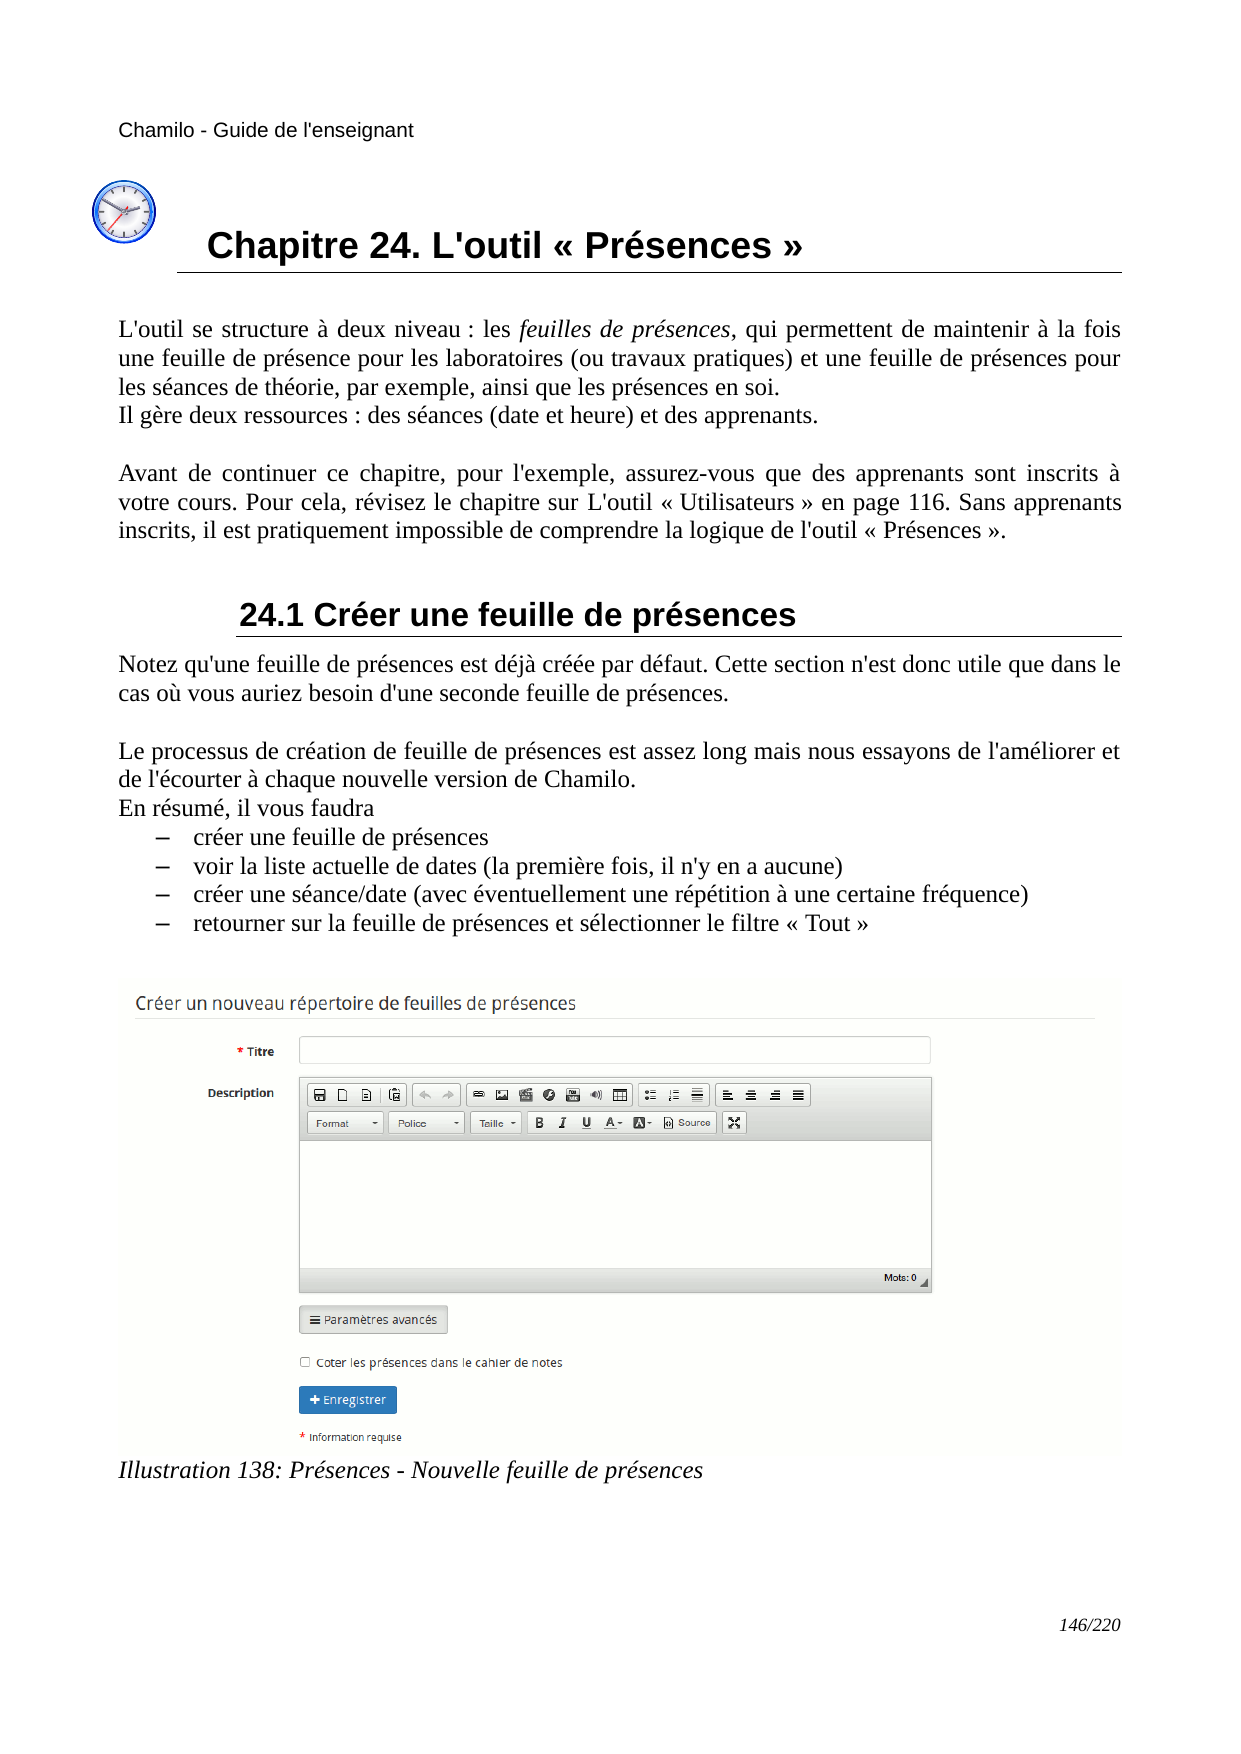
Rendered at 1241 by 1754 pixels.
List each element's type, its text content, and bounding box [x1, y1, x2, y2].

list créer une séance/date (avec éventuellement une répétition à une certaine fréquence) [156, 879, 1122, 908]
picture [118, 978, 1122, 1456]
text En résumé, il vous faudra [118, 793, 1122, 822]
list retourner sur la feuille de présences et sélectionner le filtre « Tout » [156, 908, 1122, 937]
text L'outil se structure à deux niveau : les feuilles de présences, qui permettent de maintenir à la fois une feuille de présence pour les laboratoires (ou travaux pratiques) et une feuille de présences pour les séances de théorie, par exemple, ainsi que les présences en soi. [118, 314, 1122, 400]
text Il gère deux ressources : des séances (date et heure) et des apprenants. [118, 400, 1122, 429]
text Le processus de création de feuille de présences est assez long mais nous essayons de l'améliorer et de l'écourter à chaque nouvelle version de Chamilo. [118, 736, 1122, 793]
text Notez qu'une feuille de présences est déjà créée par défaut. Cette section n'est donc utile que dans le cas où vous auriez besoin d'une seconde feuille de présences. [118, 649, 1122, 707]
list créer une feuille de présences [156, 822, 1122, 851]
subtitle L'outil « Présences » [177, 190, 1122, 272]
subtitle Créer une feuille de présences [236, 592, 1122, 636]
list voir la liste actuelle de dates (la première fois, il n'y en a aucune) [156, 851, 1122, 879]
text Avant de continuer ce chapitre, pour l'exemple, assurez-vous que des apprenants sont inscrits à votre cours. Pour cela, révisez le chapitre sur L'outil « Utilisateurs » en page 115. Sans apprenants inscrits, il est pratiquement impossible de comprendre la logique de l'outil « Présences ». [118, 458, 1122, 544]
text Illustration 138: Présences - Nouvelle feuille de présences [118, 1456, 1122, 1484]
